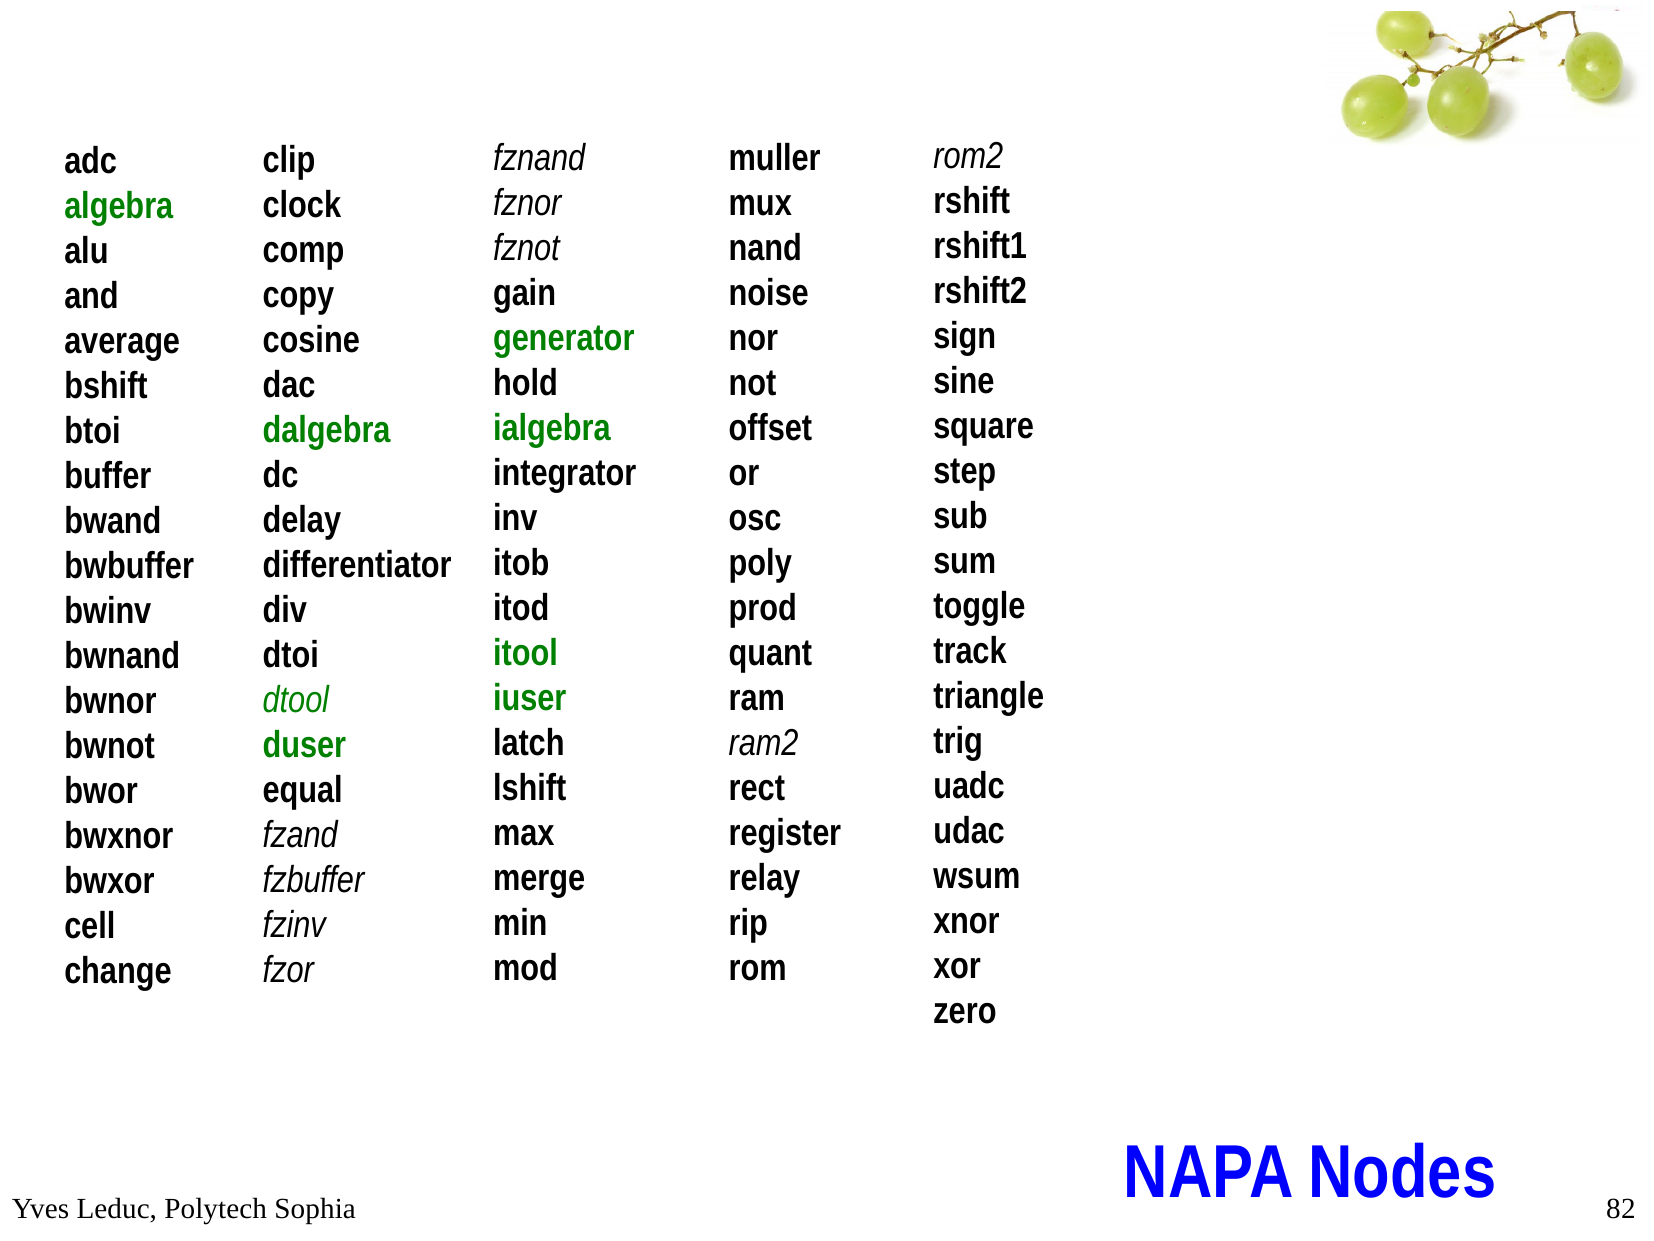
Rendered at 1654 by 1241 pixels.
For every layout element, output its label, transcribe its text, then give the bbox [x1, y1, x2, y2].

text_box NAPA Nodes [1109, 1114, 1512, 1220]
text_box fznand fznor fznot gain generator hold ialgebra integrator inv itob itod itool iuser latch lshift max merge min mod [478, 125, 696, 1041]
text_box adc algebra alu and average bshift btoi buffer bwand bwbuffer bwinv bwnand bwnor bwnot bwor bwxnor bwxor cell change [49, 127, 210, 999]
text_box clip clock comp copy cosine dac dalgebra dc delay differentiator div dtoi dtool duser equal fzand fzbuffer fzinv fzor [248, 127, 473, 998]
text_box rom2 rshift rshift1 rshift2 sign sine square step sub sum toggle track triangle trig uadc udac wsum xnor xor zero [918, 77, 1134, 1039]
text_box muller mux nand noise nor not offset or osc poly prod quant ram ram2 rect register relay rip rom [713, 125, 921, 1041]
picture [1322, 5, 1647, 146]
